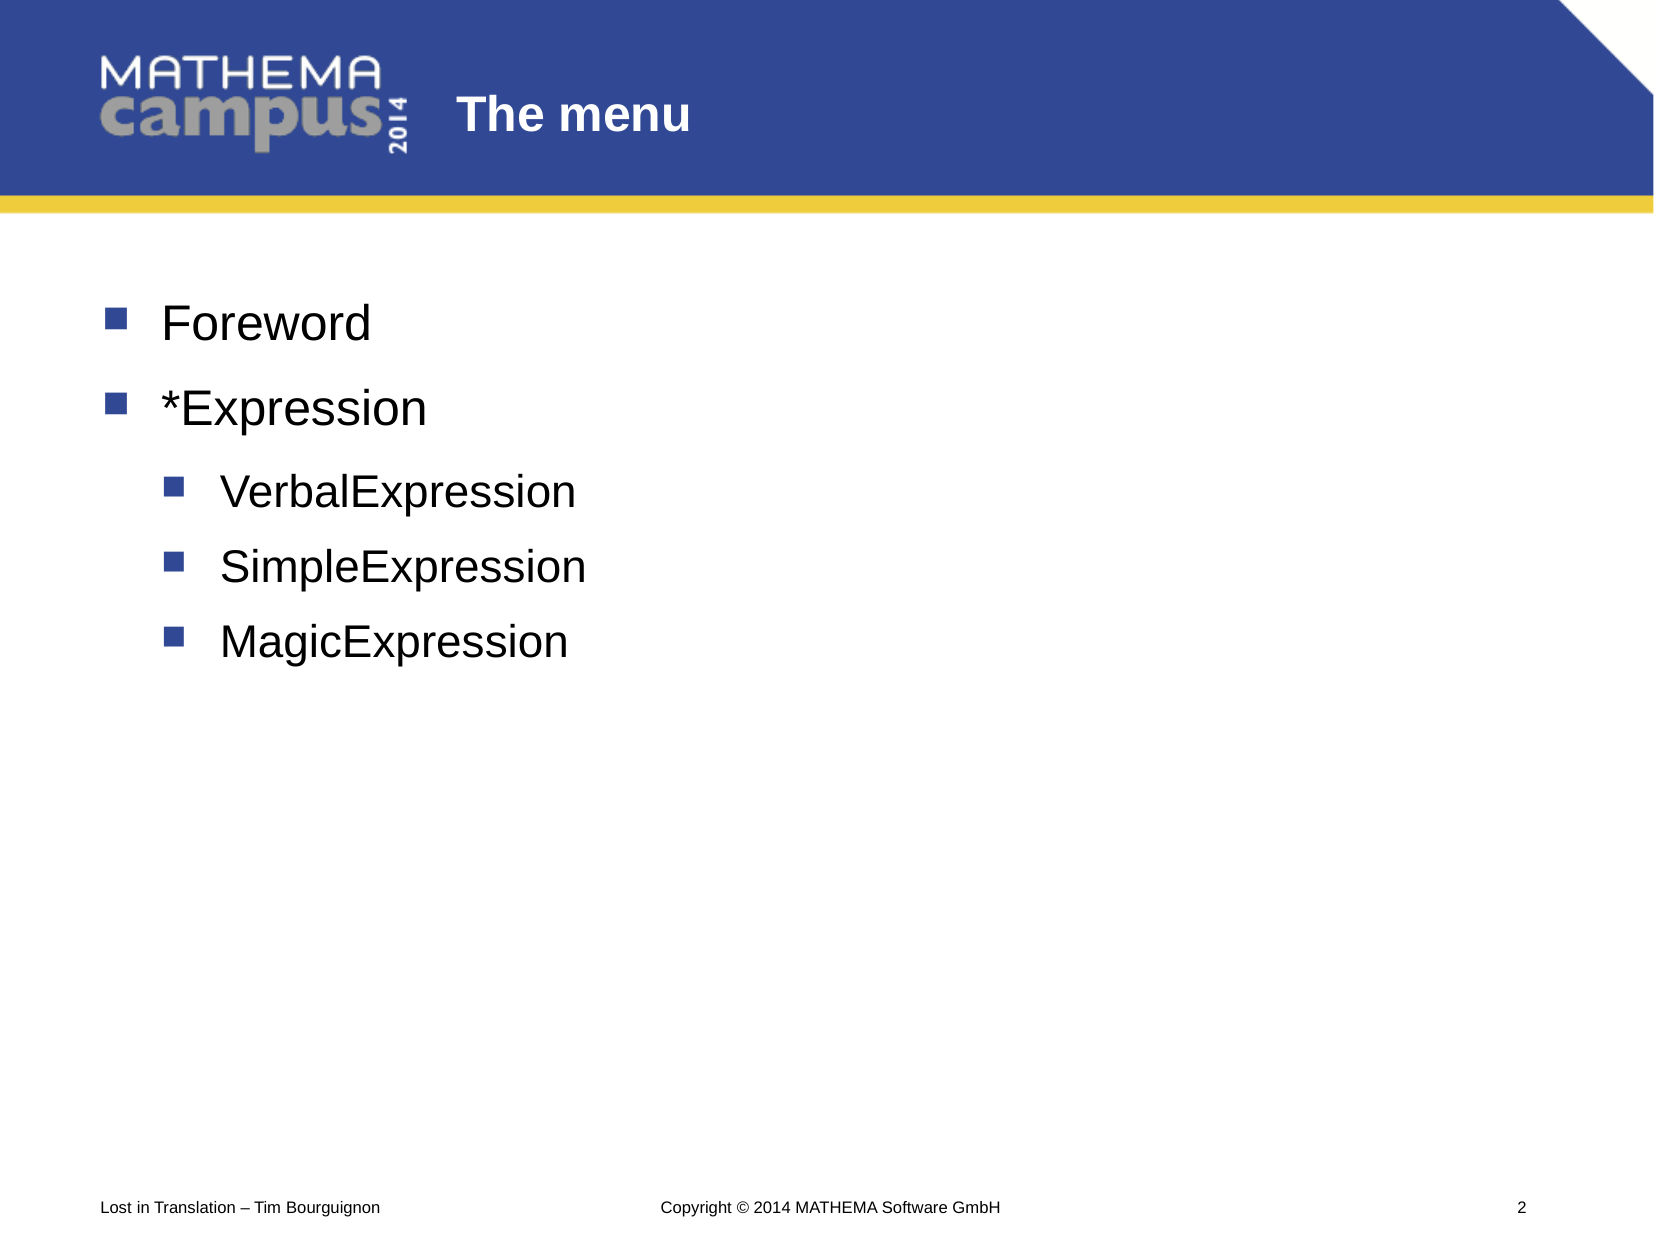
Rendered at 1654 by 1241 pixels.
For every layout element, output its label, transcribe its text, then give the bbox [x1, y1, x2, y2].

picture [0, 0, 1654, 217]
list Foreword *Expression VerbalExpression SimpleExpression MagicExpression [101, 295, 1528, 1139]
title The menu [456, 68, 1528, 160]
